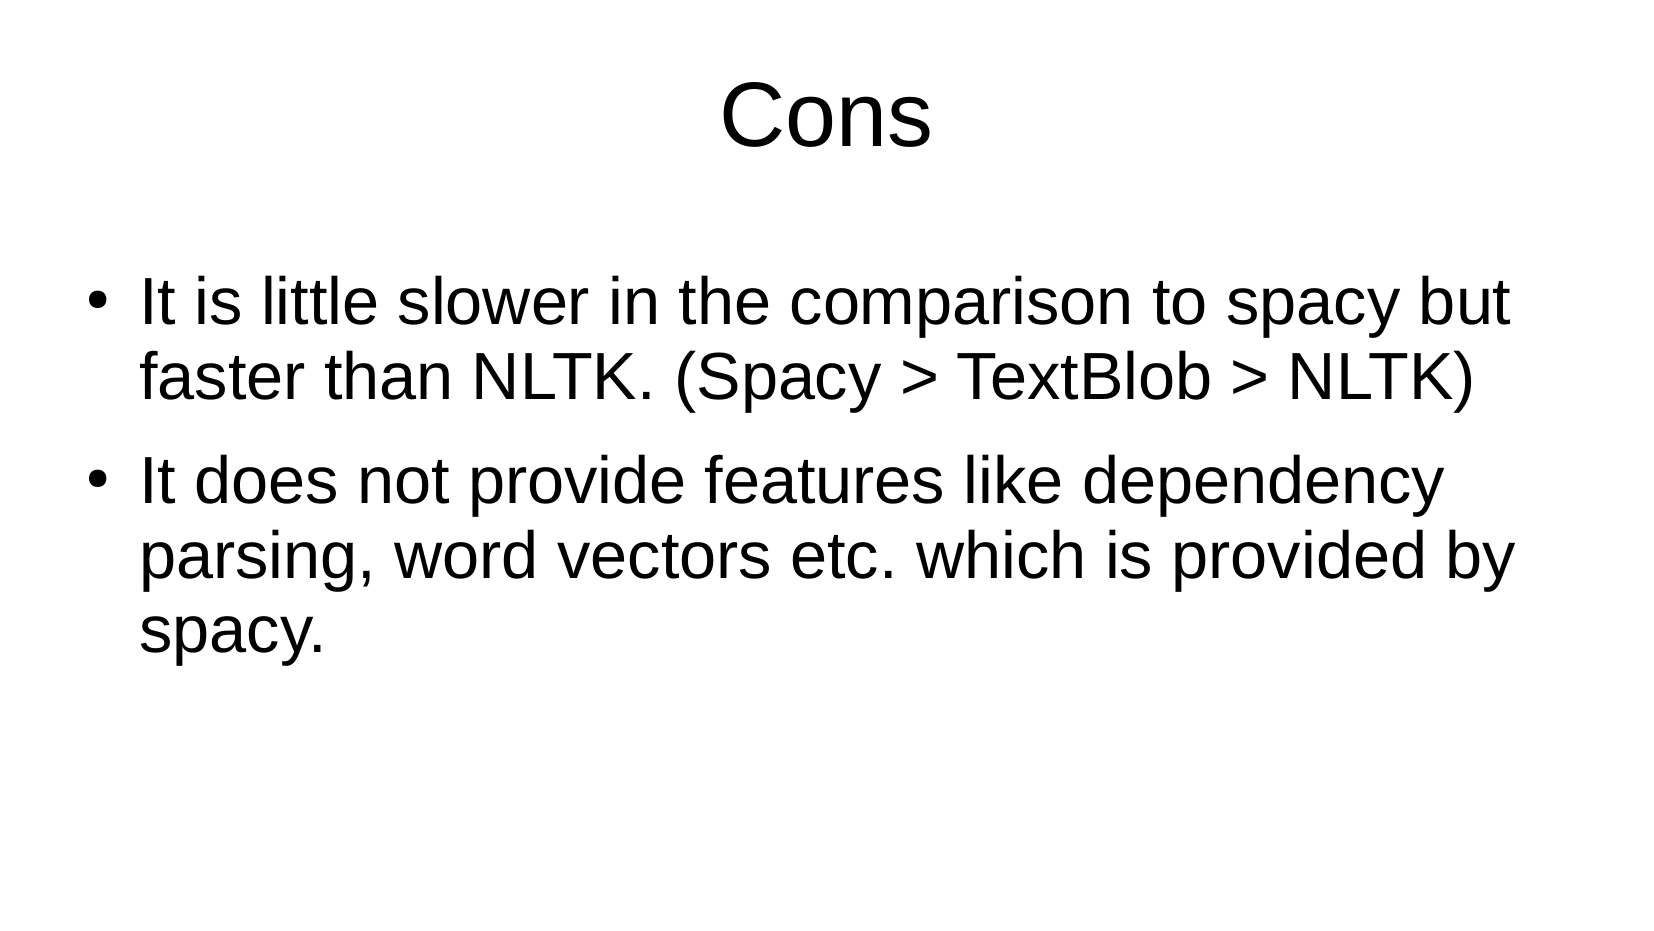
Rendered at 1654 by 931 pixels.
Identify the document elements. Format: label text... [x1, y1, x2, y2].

title Cons [82, 37, 1571, 193]
list It is little slower in the comparison to spacy but faster than NLTK. (Spacy > TextBlob > NLTK) It does not provide features like dependency parsing, word vectors etc. which is provided by spacy. [68, 263, 1557, 804]
